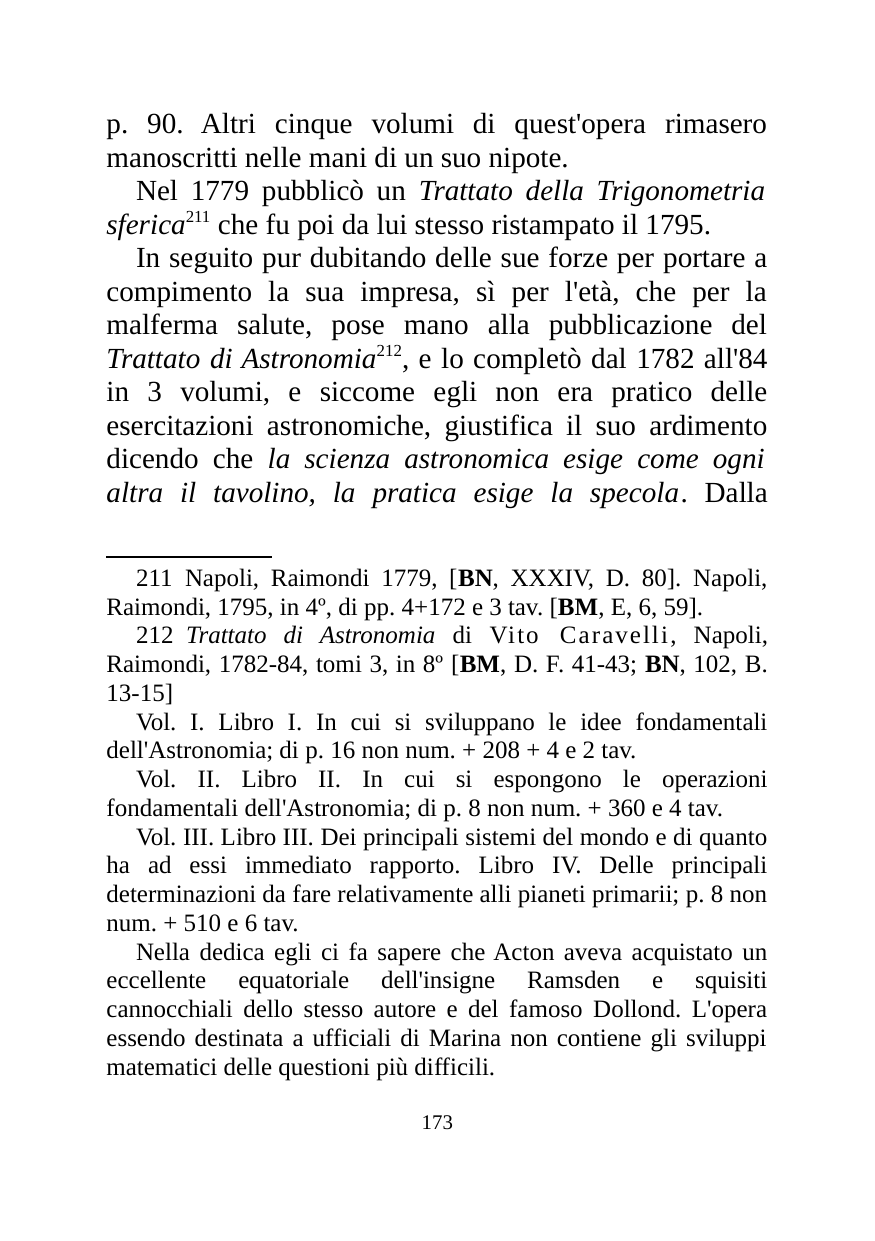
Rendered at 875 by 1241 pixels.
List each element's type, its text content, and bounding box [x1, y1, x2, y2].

text Vol. II. Libro II. In cui si espongono le operazioni fondamentali dell'Astronomia; di p. 8 non num. + 360 e 4 tav. [106, 764, 768, 822]
text Napoli, Raimondi 1779, [BN, XXXIV, D. 80]. Napoli, Raimondi, 1795, in 4º, di pp. 4+172 e 3 tav. [BM, E, 6, 59]. [106, 563, 768, 620]
text Nella dedica egli ci fa sapere che Acton aveva acquistato un eccellente equatoriale dell'insigne Ramsden e squisiti cannocchiali dello stesso autore e del famoso Dollond. L'opera essendo destinata a ufficiali di Marina non contiene gli sviluppi matematici delle questioni più difficili. [106, 937, 768, 1080]
text In seguito pur dubitando delle sue forze per portare a compimento la sua impresa, sì per l'età, che per la malferma salute, pose mano alla pubblicazione del Trattato di Astronomia, e lo completò dal 1782 all'84 in 3 volumi, e siccome egli non era pratico delle esercitazioni astronomiche, giustifica il suo ardimento dicendo che la scienza astronomica esige come ogni altra il tavolino, la pratica esige la specola. Dalla [106, 240, 768, 509]
text Vol. III. Libro III. Dei principali sistemi del mondo e di quanto ha ad essi immediato rapporto. Libro IV. Delle principali determinazioni da fare relativamente alli pianeti primarii; p. 8 non num. + 510 e 6 tav. [106, 822, 768, 937]
text Trattato di Astronomia di Vito Caravelli, Napoli, Raimondi, 1782-84, tomi 3, in 8º [BM, D. F. 41-43; BN, 102, B. 13-15] [106, 620, 768, 707]
text Nel 1779 pubblicò un Trattato della Trigonometria sferica che fu poi da lui stesso ristampato il 1795. [106, 173, 768, 240]
text Vol. I. Libro I. In cui si sviluppano le idee fondamentali dell'Astronomia; di p. 16 non num. + 208 + 4 e 2 tav. [106, 707, 768, 764]
text p. 90. Altri cinque volumi di quest'opera rimasero manoscritti nelle mani di un suo nipote. [106, 106, 768, 173]
